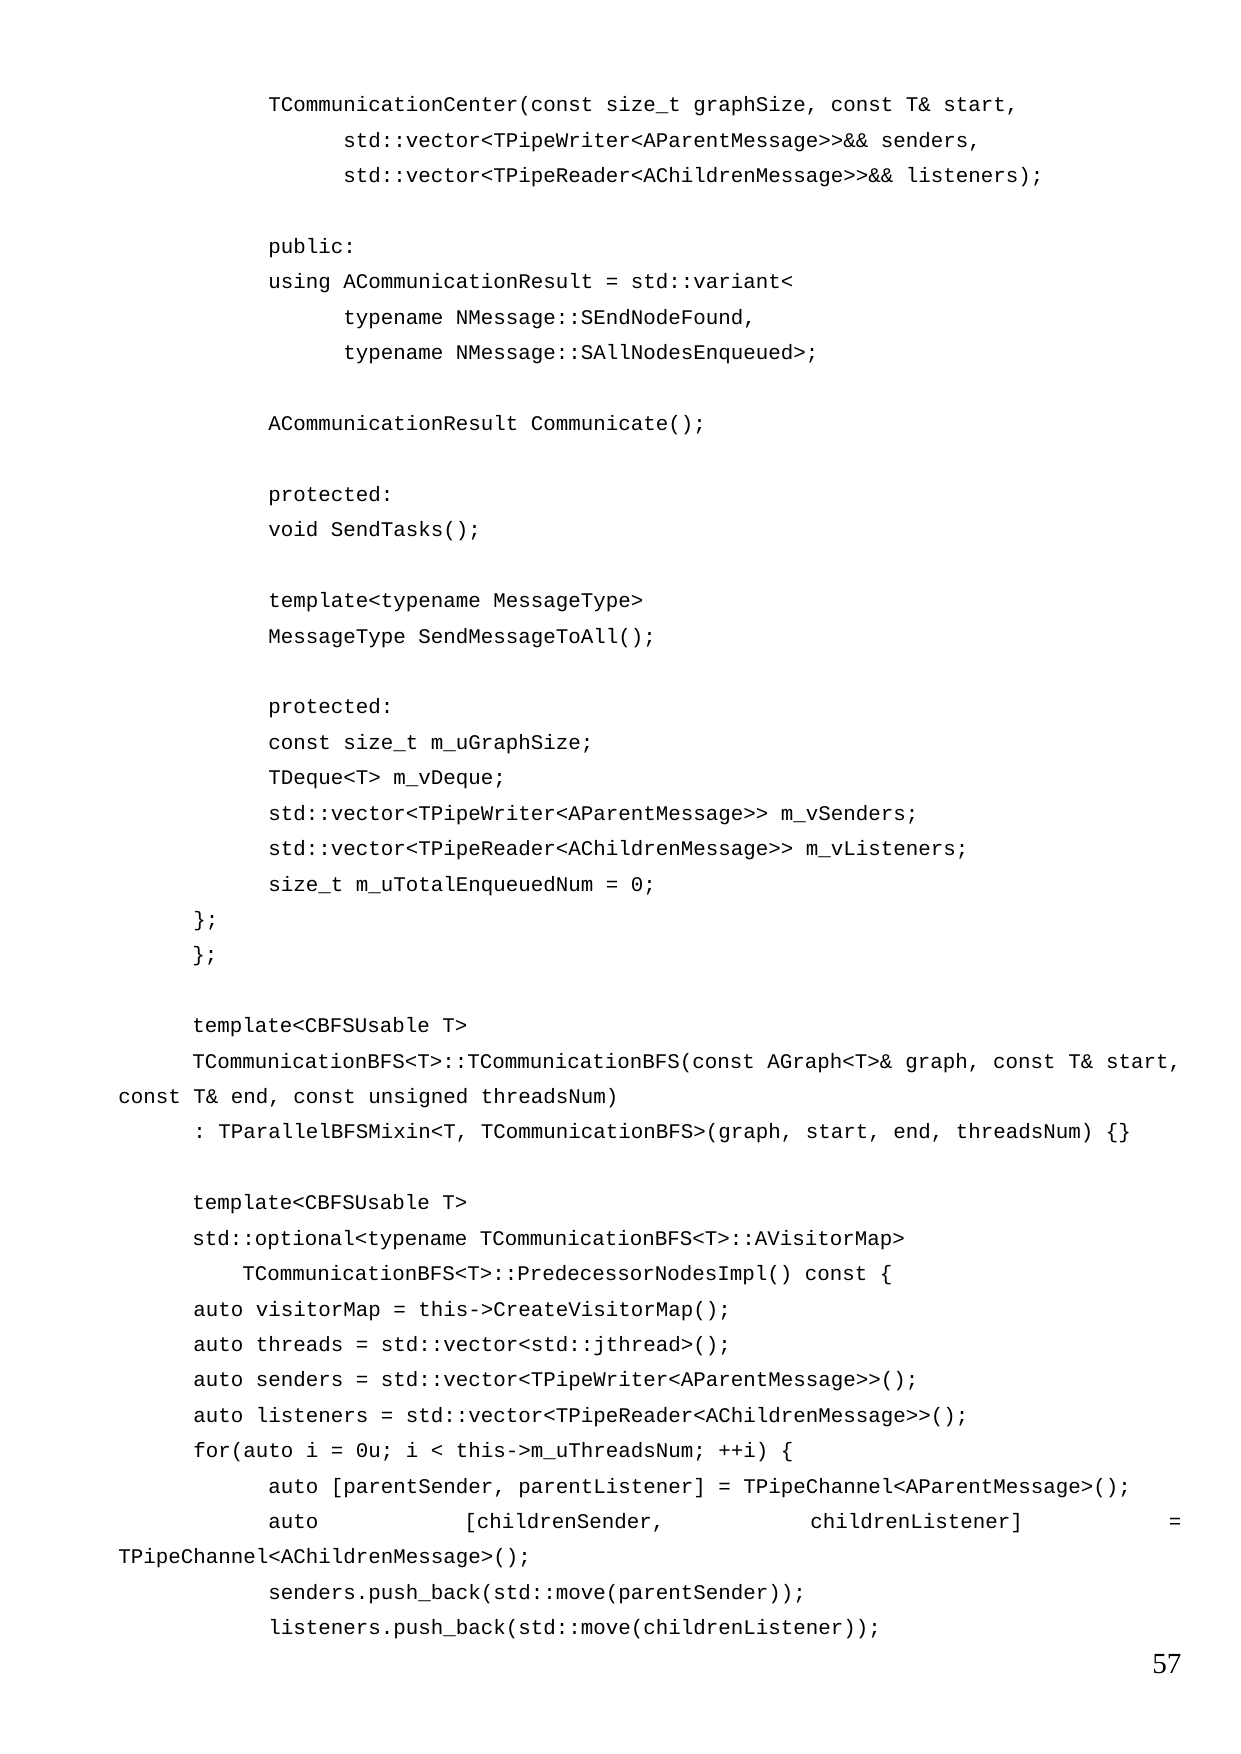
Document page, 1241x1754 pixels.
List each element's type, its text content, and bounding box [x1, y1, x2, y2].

text TCommunicationCenter(const size_t graphSize, const T& start, [118, 94, 1181, 118]
text typename NMessage::SEndNodeFound, [118, 307, 1181, 331]
text auto [childrenSender, childrenListener] = TPipeChannel<AChildrenMessage>(); [118, 1511, 1181, 1570]
text protected: [118, 484, 1181, 508]
text const size_t m_uGraphSize; [118, 732, 1181, 756]
text protected: [118, 697, 1181, 720]
text std::vector<TPipeReader<AChildrenMessage>>&& listeners); [118, 165, 1181, 189]
text public: [118, 236, 1181, 260]
text listeners.push_back(std::move(childrenListener)); [118, 1617, 1181, 1641]
text TCommunicationBFS<T>::TCommunicationBFS(const AGraph<T>& graph, const T& start, const T& end, const unsigned threadsNum) [118, 1051, 1181, 1110]
text void SendTasks(); [118, 519, 1181, 543]
text senders.push_back(std::move(parentSender)); [118, 1582, 1181, 1606]
text std::optional<typename TCommunicationBFS<T>::AVisitorMap> [118, 1228, 1181, 1251]
text auto [parentSender, parentListener] = TPipeChannel<AParentMessage>(); [118, 1476, 1181, 1499]
text TCommunicationBFS<T>::PredecessorNodesImpl() const { [118, 1263, 1181, 1287]
text std::vector<TPipeWriter<AParentMessage>> m_vSenders; [118, 803, 1181, 826]
text std::vector<TPipeWriter<AParentMessage>>&& senders, [118, 130, 1181, 153]
text ACommunicationResult Communicate(); [118, 413, 1181, 437]
text auto threads = std::vector<std::jthread>(); [118, 1334, 1181, 1358]
text template<typename MessageType> [118, 590, 1181, 614]
text TDeque<T> m_vDeque; [118, 767, 1181, 791]
text std::vector<TPipeReader<AChildrenMessage>> m_vListeners; [118, 838, 1181, 862]
text template<CBFSUsable T> [118, 1192, 1181, 1216]
text }; [118, 944, 1181, 968]
text auto visitorMap = this->CreateVisitorMap(); [118, 1299, 1181, 1322]
text size_t m_uTotalEnqueuedNum = 0; [118, 874, 1181, 897]
text typename NMessage::SAllNodesEnqueued>; [118, 342, 1181, 366]
text }; [118, 909, 1181, 933]
text auto listeners = std::vector<TPipeReader<AChildrenMessage>>(); [118, 1405, 1181, 1428]
text using ACommunicationResult = std::variant< [118, 272, 1181, 295]
text template<CBFSUsable T> [118, 1015, 1181, 1039]
text MessageType SendMessageToAll(); [118, 626, 1181, 649]
text auto senders = std::vector<TPipeWriter<AParentMessage>>(); [118, 1369, 1181, 1393]
text : TParallelBFSMixin<T, TCommunicationBFS>(graph, start, end, threadsNum) {} [118, 1122, 1181, 1145]
text for(auto i = 0u; i < this->m_uThreadsNum; ++i) { [118, 1440, 1181, 1464]
